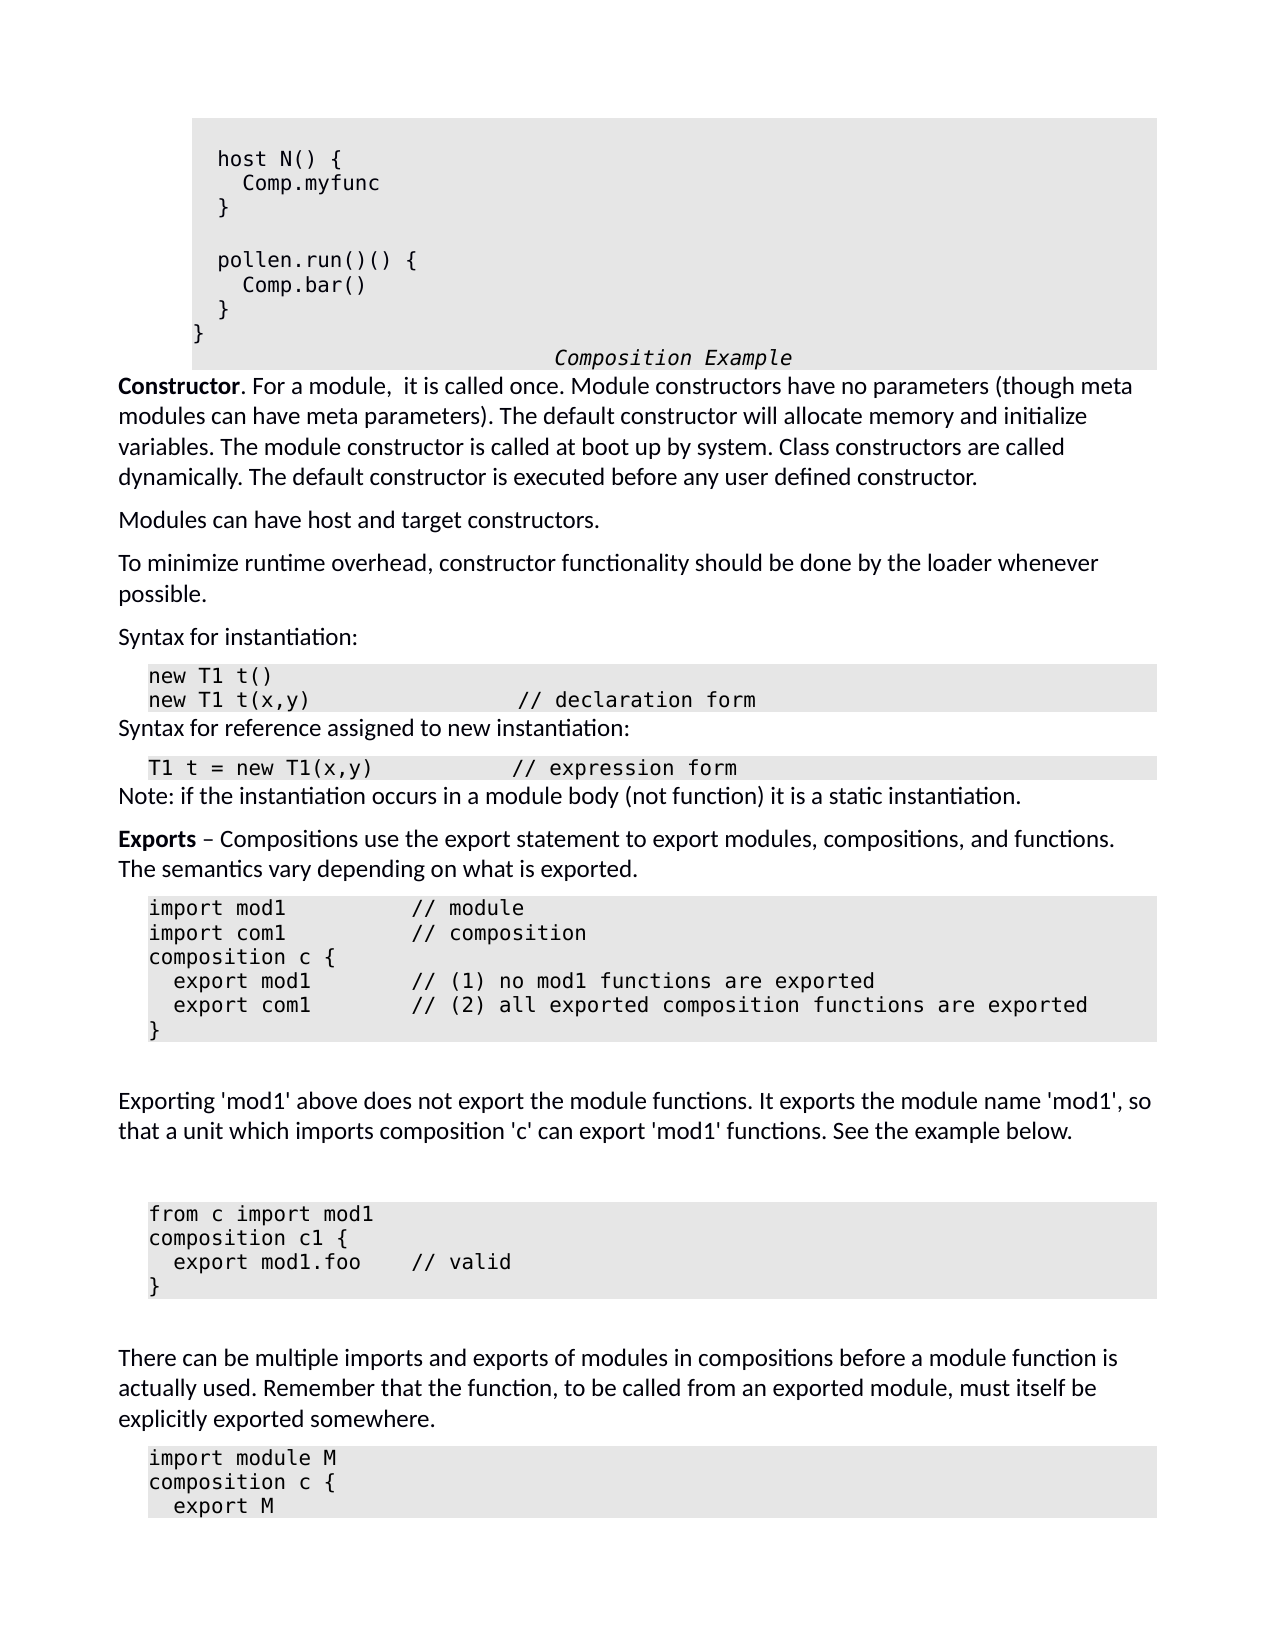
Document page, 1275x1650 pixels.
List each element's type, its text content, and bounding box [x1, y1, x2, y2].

text Constructor. For a module, it is called once. Module constructors have no parameters (though meta modules can have meta parameters). The default constructor will allocate memory and initialize variables. The module constructor is called at boot up by system. Class constructors are called dynamically. The default constructor is executed before any user defined constructor. [118, 370, 1157, 492]
text composition c1 { [148, 1226, 1157, 1250]
text Note: if the instantiation occurs in a module body (not function) it is a static instantiation. [118, 780, 1157, 810]
text To minimize runtime overhead, constructor functionality should be done by the loader whenever possible. [118, 547, 1157, 608]
text } [192, 195, 1157, 220]
text Syntax for instantiation: [118, 621, 1157, 651]
text composition c { [148, 1470, 1157, 1494]
list Composition Example [192, 346, 1157, 370]
text import module M [148, 1446, 1157, 1470]
text from c import mod1 [148, 1202, 1157, 1226]
text } [192, 297, 1157, 321]
text There can be multiple imports and exports of modules in compositions before a module function is actually used. Remember that the function, to be called from an exported module, must itself be explicitly exported somewhere. [118, 1342, 1157, 1433]
text export mod1.foo // valid [148, 1250, 1157, 1274]
text } [148, 1274, 1157, 1299]
text Exporting 'mod1' above does not export the module functions. It exports the module name 'mod1', so that a unit which imports composition 'c' can export 'mod1' functions. See the example below. [118, 1085, 1157, 1146]
text T1 t = new T1(x,y) // expression form [148, 756, 1157, 780]
text Exports – Compositions use the export statement to export modules, compositions, and functions. The semantics vary depending on what is exported. [118, 823, 1157, 884]
text } [148, 1018, 1157, 1042]
text new T1 t() [148, 664, 1157, 688]
text Syntax for reference assigned to new instantiation: [118, 712, 1157, 743]
text host N() { [192, 147, 1157, 171]
text import mod1 // module [148, 896, 1157, 921]
text Modules can have host and target constructors. [118, 504, 1157, 535]
text export mod1 // (1) no mod1 functions are exported [148, 969, 1157, 993]
text export com1 // (2) all exported composition functions are exported [148, 993, 1157, 1018]
text new T1 t(x,y) // declaration form [148, 688, 1157, 712]
text composition c { [148, 945, 1157, 969]
text } [192, 321, 1157, 346]
text export M [148, 1494, 1157, 1518]
text Comp.bar() [192, 273, 1157, 297]
text Comp.myfunc [192, 171, 1157, 195]
text pollen.run()() { [192, 248, 1157, 273]
text import com1 // composition [148, 921, 1157, 945]
